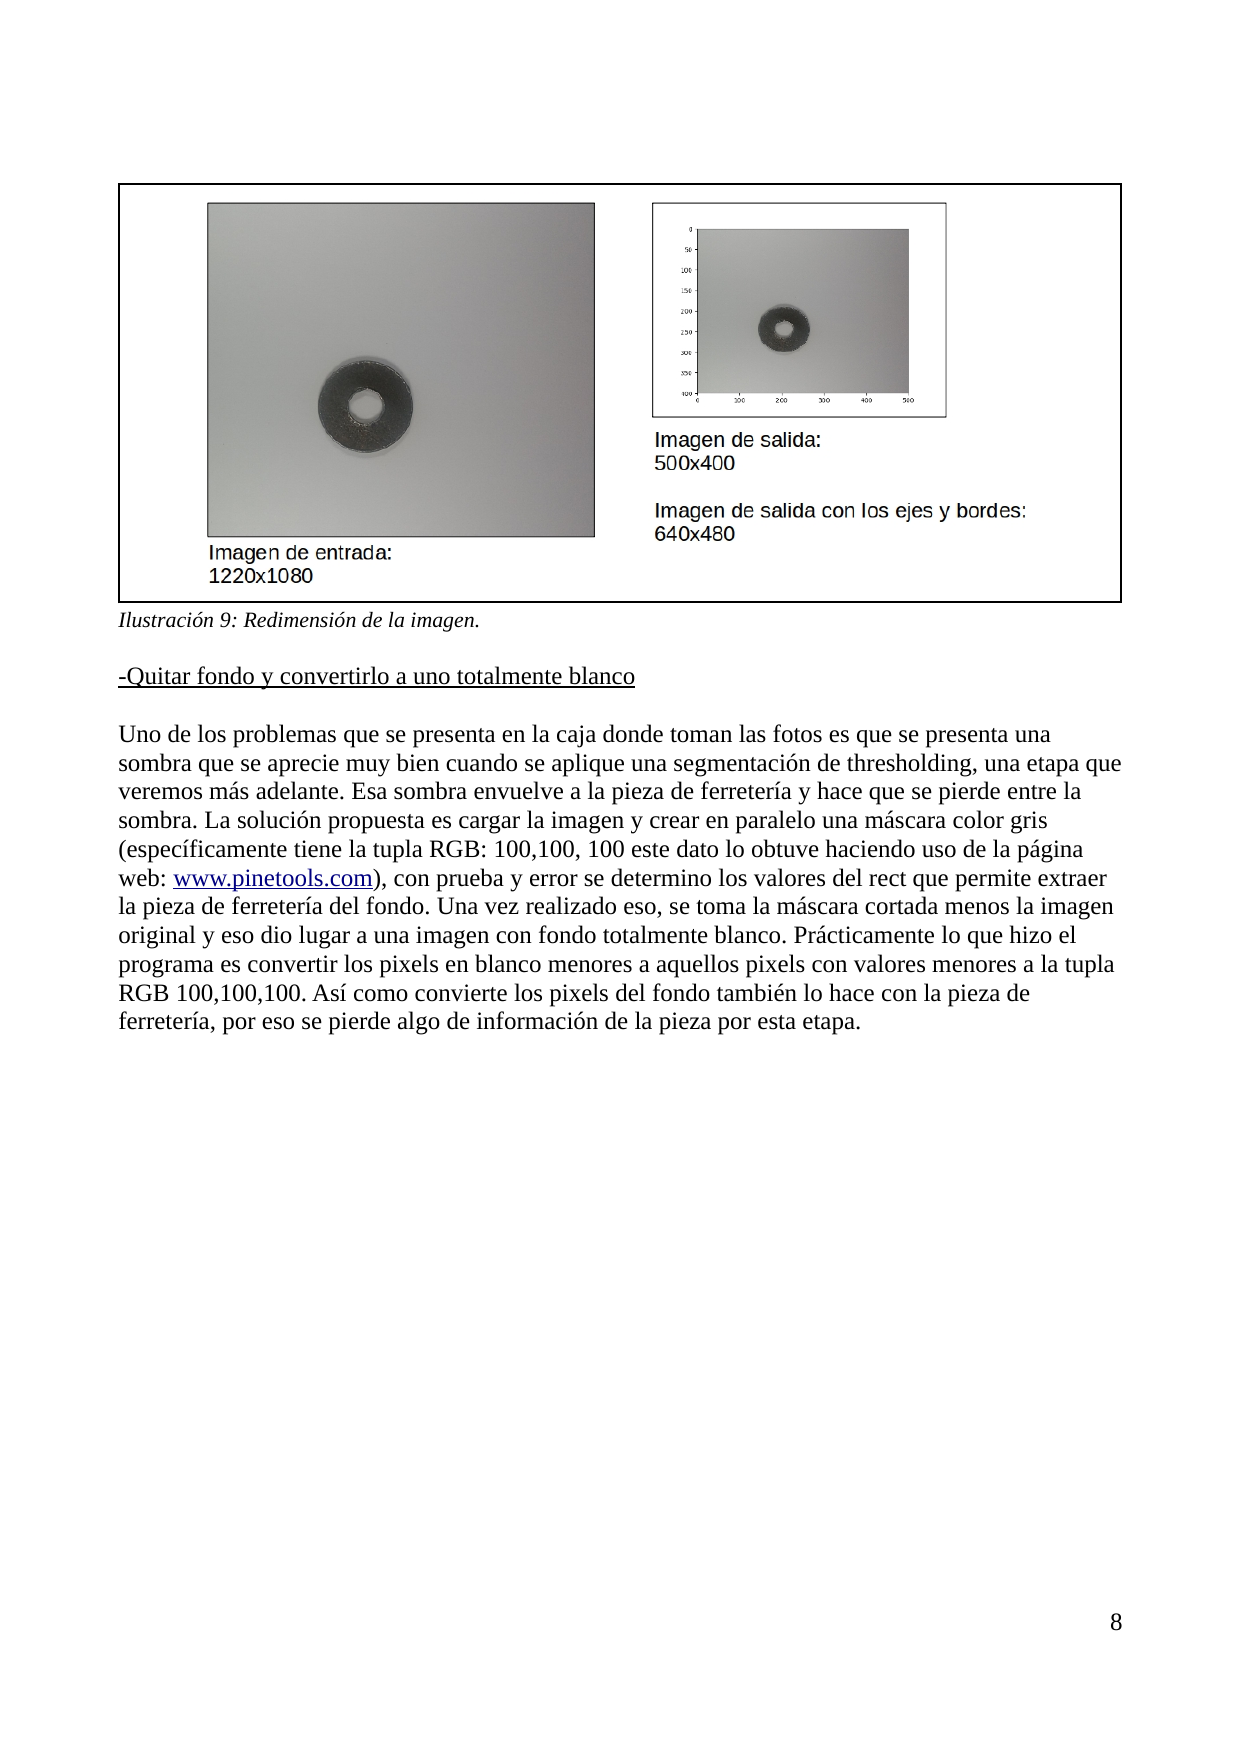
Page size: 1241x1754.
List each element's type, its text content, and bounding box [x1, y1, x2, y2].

text Uno de los problemas que se presenta en la caja donde toman las fotos es que se presenta una sombra que se aprecie muy bien cuando se aplique una segmentación de thresholding, una etapa que veremos más adelante. Esa sombra envuelve a la pieza de ferretería y hace que se pierde entre la sombra. La solución propuesta es cargar la imagen y crear en paralelo una máscara color gris (específicamente tiene la tupla RGB: 100,100, 100 este dato lo obtuve haciendo uso de la página web: www.pinetools.com), con prueba y error se determino los valores del rect que permite extraer la pieza de ferretería del fondo. Una vez realizado eso, se toma la máscara cortada menos la imagen original y eso dio lugar a una imagen con fondo totalmente blanco. Prácticamente lo que hizo el programa es convertir los pixels en blanco menores a aquellos pixels con valores menores a la tupla RGB 100,100,100. Así como convierte los pixels del fondo también lo hace con la pieza de ferretería, por eso se pierde algo de información de la pieza por esta etapa. [118, 719, 1122, 1035]
picture [123, 188, 1118, 599]
text Ilustración 9: Redimensión de la imagen. [118, 603, 1122, 633]
text -Quitar fondo y convertirlo a uno totalmente blanco [118, 661, 1122, 690]
text [120, 185, 1120, 601]
